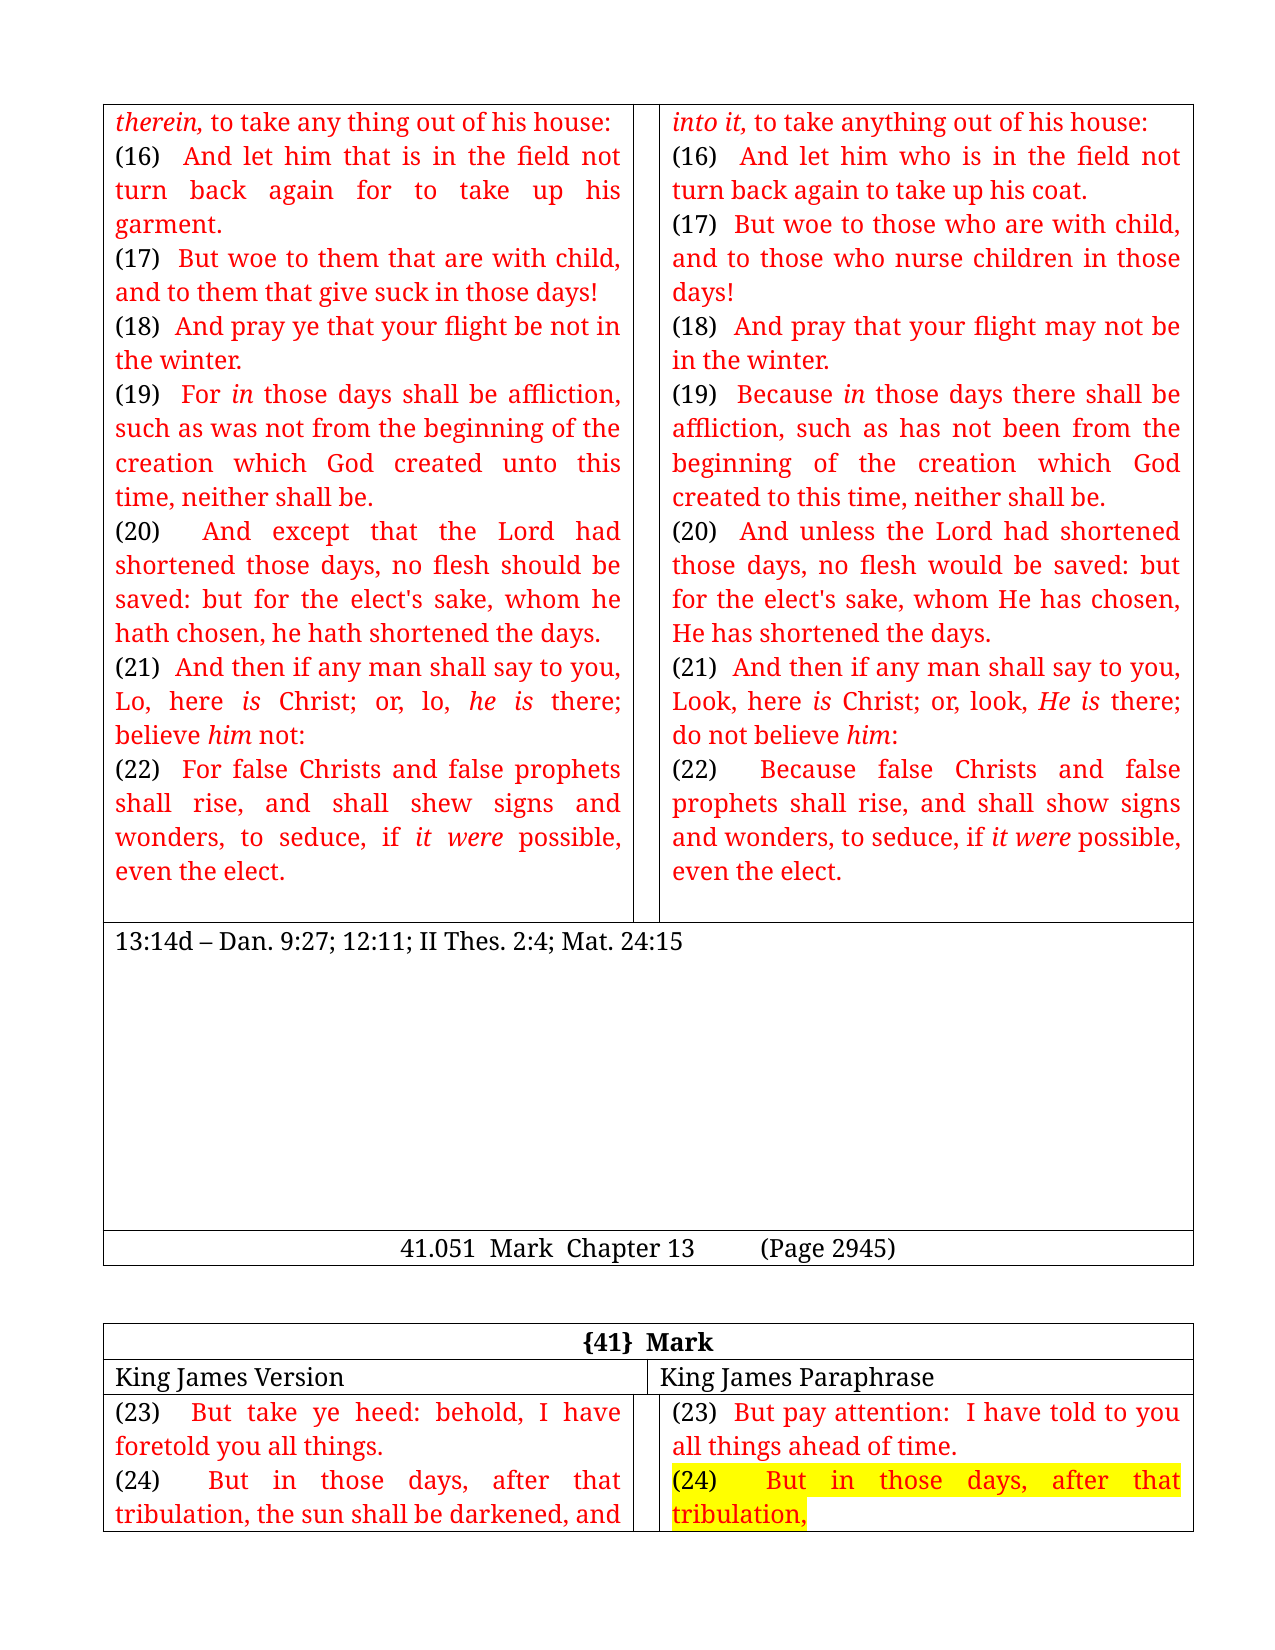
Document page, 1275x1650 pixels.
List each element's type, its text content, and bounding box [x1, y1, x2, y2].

table_cell [634, 1395, 659, 1531]
table_cell [634, 105, 659, 922]
table_cell King James Paraphrase [648, 1360, 1193, 1393]
table_cell (23) But pay attention: I have told to you all things ahead of time. (24) But in those days, after that tribulation, [660, 1395, 1193, 1531]
table_cell King James Version [104, 1360, 647, 1393]
table_cell 41.051 Mark Chapter 13 (Page 2945) [104, 1231, 1193, 1265]
table_header {41} Mark [104, 1324, 1193, 1358]
table_cell into it, to take anything out of his house: (16) And let him who is in the field not turn back again to take up his coat. (17) But woe to those who are with child, and to those who nurse children in those days! (18) And pray that your flight may not be in the winter. (19) Because in those days there shall be affliction, such as has not been from the beginning of the creation which God created to this time, neither shall be. (20) And unless the Lord had shortened those days, no flesh would be saved: but for the elect's sake, whom He has chosen, He has shortened the days. (21) And then if any man shall say to you, Look, here is Christ; or, look, He is there; do not believe him: (22) Because false Christs and false prophets shall rise, and shall show signs and wonders, to seduce, if it were possible, even the elect. [660, 105, 1193, 922]
table_cell 13:14d – Dan. 9:27; 12:11; II Thes. 2:4; Mat. 24:15 [104, 923, 1193, 1230]
table_cell therein, to take any thing out of his house: (16) And let him that is in the field not turn back again for to take up his garment. (17) But woe to them that are with child, and to them that give suck in those days! (18) And pray ye that your flight be not in the winter. (19) For in those days shall be affliction, such as was not from the beginning of the creation which God created unto this time, neither shall be. (20) And except that the Lord had shortened those days, no flesh should be saved: but for the elect's sake, whom he hath chosen, he hath shortened the days. (21) And then if any man shall say to you, Lo, here is Christ; or, lo, he is there; believe him not: (22) For false Christs and false prophets shall rise, and shall shew signs and wonders, to seduce, if it were possible, even the elect. [104, 105, 633, 922]
table_cell (23) But take ye heed: behold, I have foretold you all things. (24) But in those days, after that tribulation, the sun shall be darkened, and [104, 1395, 633, 1531]
